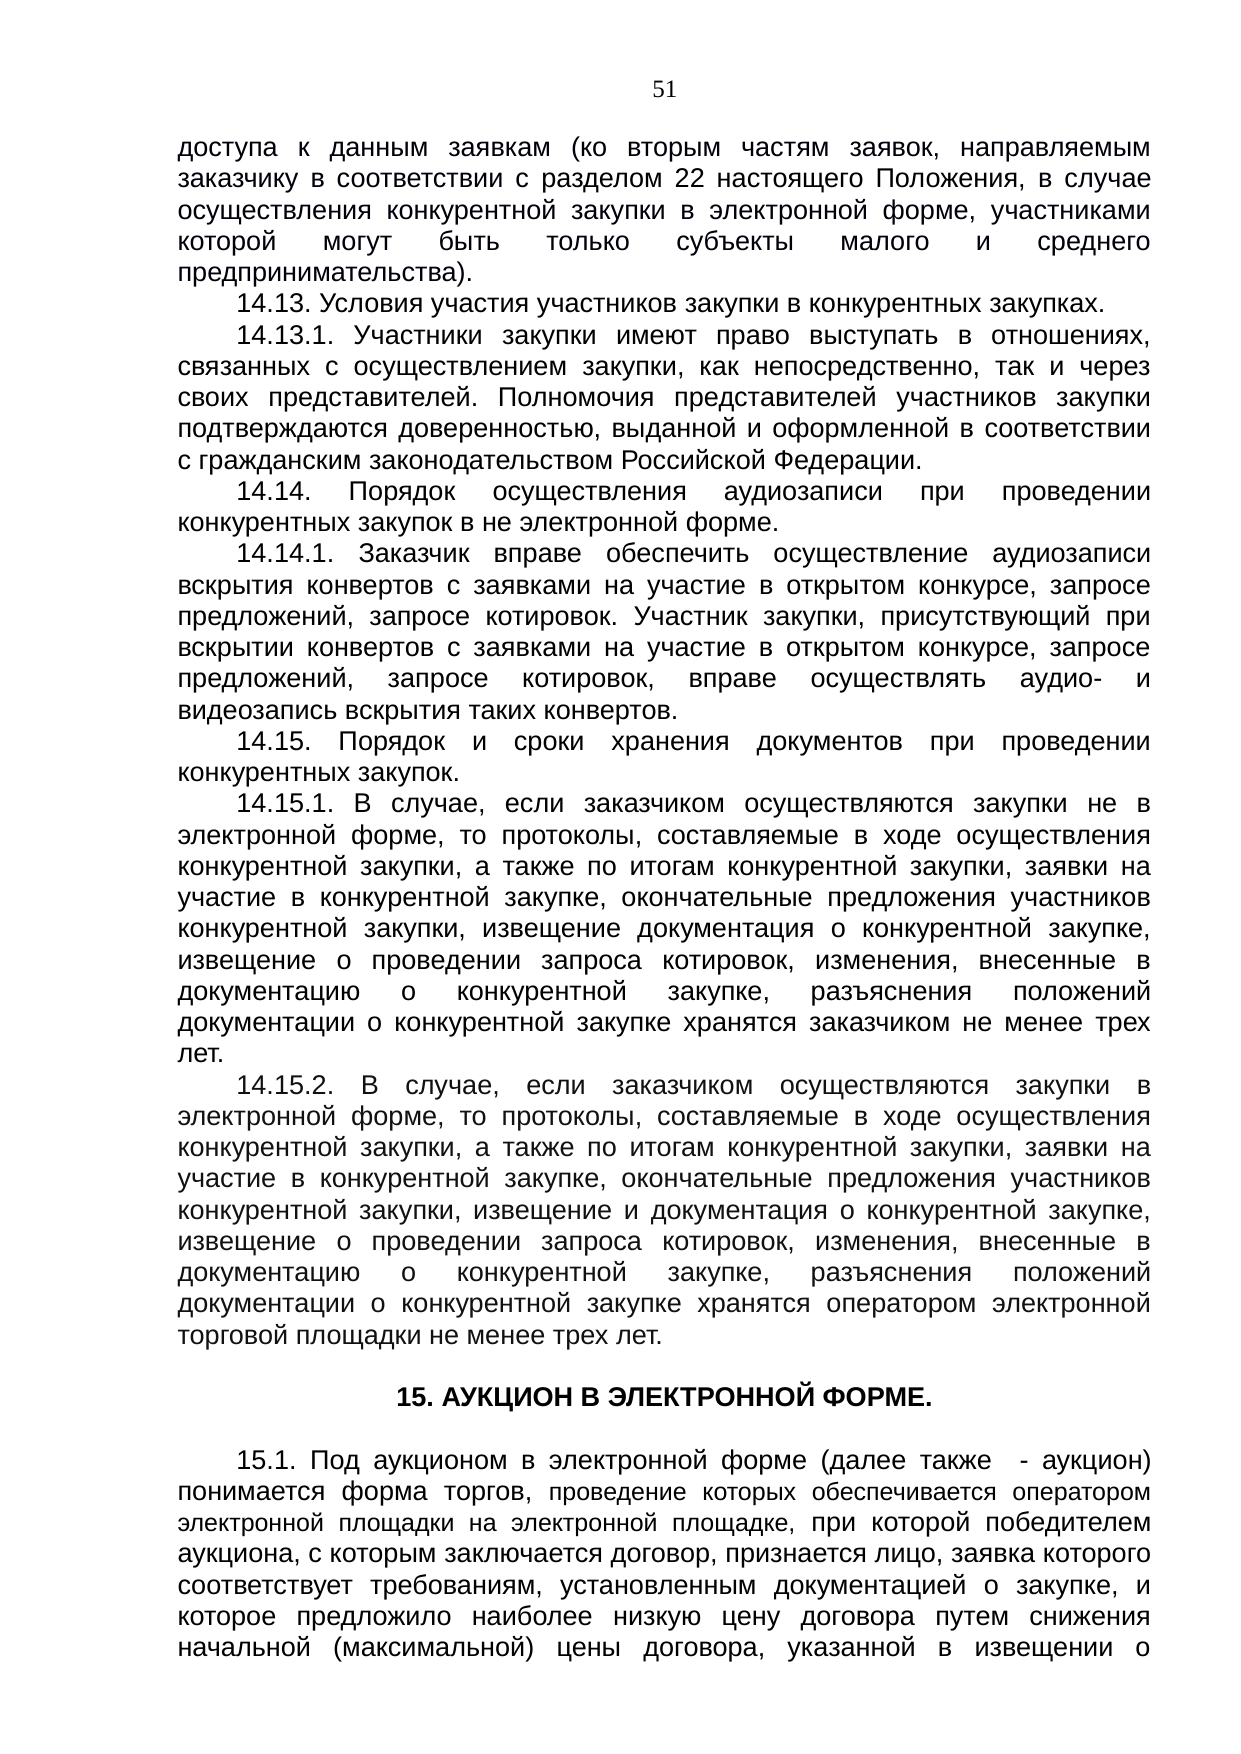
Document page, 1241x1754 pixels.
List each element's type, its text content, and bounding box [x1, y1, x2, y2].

text 14.13.1. Участники закупки имеют право выступать в отношениях, связанных с осуществлением закупки, как непосредственно, так и через своих представителей. Полномочия представителей участников закупки подтверждаются доверенностью, выданной и оформленной в соответствии с гражданским законодательством Российской Федерации. [177, 319, 1152, 475]
text 14.15. Порядок и сроки хранения документов при проведении конкурентных закупок. [177, 725, 1152, 787]
text 14.13. Условия участия участников закупки в конкурентных закупках. [177, 287, 1152, 319]
text 15.1. Под аукционом в электронной форме (далее также - аукцион) понимается форма торгов, проведение которых обеспечивается оператором электронной площадки на электронной площадке, при которой победителем аукциона, с которым заключается договор, признается лицо, заявка которого соответствует требованиям, установленным документацией о закупке, и которое предложило наиболее низкую цену договора путем снижения начальной (максимальной) цены договора, указанной в извещении о [177, 1444, 1152, 1662]
text 14.15.2. В случае, если заказчиком осуществляются закупки в электронной форме, то протоколы, составляемые в ходе осуществления конкурентной закупки, а также по итогам конкурентной закупки, заявки на участие в конкурентной закупке, окончательные предложения участников конкурентной закупки, извещение и документация о конкурентной закупке, извещение о проведении запроса котировок, изменения, внесенные в документацию о конкурентной закупке, разъяснения положений документации о конкурентной закупке хранятся оператором электронной торговой площадки не менее трех лет. [177, 1069, 1152, 1350]
text 15. АУКЦИОН В ЭЛЕКТРОННОЙ ФОРМЕ. [177, 1381, 1152, 1412]
text доступа к данным заявкам (ко вторым частям заявок, направляемым заказчику в соответствии с разделом 22 настоящего Положения, в случае осуществления конкурентной закупки в электронной форме, участниками которой могут быть только субъекты малого и среднего предпринимательства). [177, 131, 1152, 287]
text 14.14.1. Заказчик вправе обеспечить осуществление аудиозаписи вскрытия конвертов с заявками на участие в открытом конкурсе, запросе предложений, запросе котировок. Участник закупки, присутствующий при вскрытии конвертов с заявками на участие в открытом конкурсе, запросе предложений, запросе котировок, вправе осуществлять аудио- и видеозапись вскрытия таких конвертов. [177, 537, 1152, 725]
text 14.14. Порядок осуществления аудиозаписи при проведении конкурентных закупок в не электронной форме. [177, 475, 1152, 537]
text 14.15.1. В случае, если заказчиком осуществляются закупки не в электронной форме, то протоколы, составляемые в ходе осуществления конкурентной закупки, а также по итогам конкурентной закупки, заявки на участие в конкурентной закупке, окончательные предложения участников конкурентной закупки, извещение документация о конкурентной закупке, извещение о проведении запроса котировок, изменения, внесенные в документацию о конкурентной закупке, разъяснения положений документации о конкурентной закупке хранятся заказчиком не менее трех лет. [177, 787, 1152, 1069]
